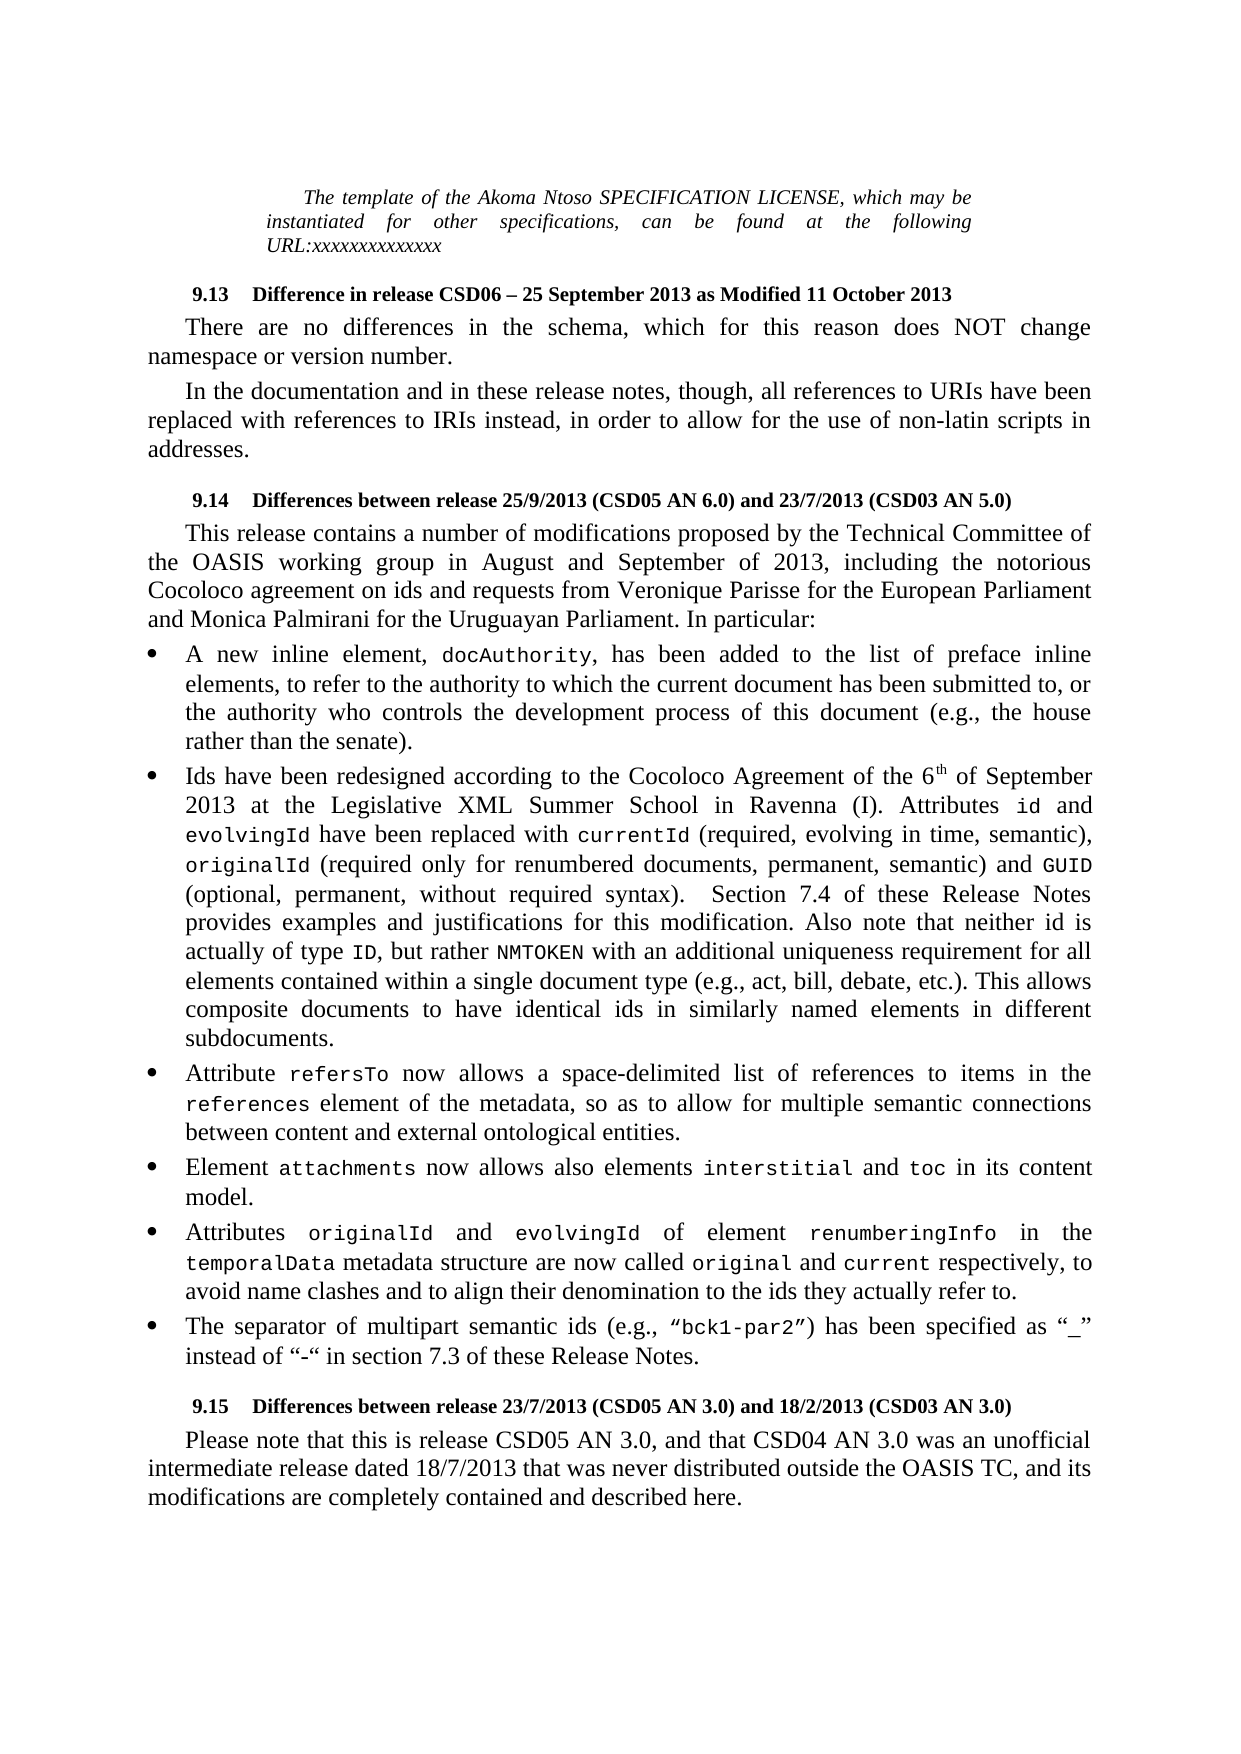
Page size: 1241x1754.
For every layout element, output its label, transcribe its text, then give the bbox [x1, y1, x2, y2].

text In the documentation and in these release notes, though, all references to URIs have been replaced with references to IRIs instead, in order to allow for the use of non-latin scripts in addresses. [148, 376, 1092, 462]
subtitle Differences between release 23/7/2013 (CSD05 AN 3.0) and 18/2/2013 (CSD03 AN 3.0) [192, 1394, 1092, 1418]
list Attribute refersTo now allows a space-delimited list of references to items in the references element of the metadata, so as to allow for multiple semantic connections between content and external ontological entities. [148, 1058, 1092, 1146]
list Attributes originalId and evolvingId of element renumberingInfo in the temporalData metadata structure are now called original and current respectively, to avoid name clashes and to align their denomination to the ids they actually refer to. [148, 1217, 1092, 1305]
list Element attachments now allows also elements interstitial and toc in its content model. [148, 1152, 1092, 1211]
subtitle Differences between release 25/9/2013 (CSD05 AN 6.0) and 23/7/2013 (CSD03 AN 5.0) [192, 487, 1092, 512]
subtitle Difference in release CSD06 – 25 September 2013 as Modified 11 October 2013 [192, 282, 1092, 306]
list Ids have been redesigned according to the Cocoloco Agreement of the 6th of September 2013 at the Legislative XML Summer School in Ravenna (I). Attributes id and evolvingId have been replaced with currentId (required, evolving in time, semantic), originalId (required only for renumbered documents, permanent, semantic) and GUID (optional, permanent, without required syntax). Section 7.4 of these Release Notes provides examples and justifications for this modification. Also note that neither id is actually of type ID, but rather NMTOKEN with an additional uniqueness requirement for all elements contained within a single document type (e.g., act, bill, debate, etc.). This allows composite documents to have identical ids in similarly named elements in different subdocuments. [148, 761, 1092, 1052]
list The separator of multipart semantic ids (e.g., “bck1-par2”) has been specified as “_” instead of “-“ in section 7.3 of these Release Notes. [148, 1311, 1092, 1369]
text This release contains a number of modifications proposed by the Technical Committee of the OASIS working group in August and September of 2013, including the notorious Cocoloco agreement on ids and requests from Veronique Parisse for the European Parliament and Monica Palmirani for the Uruguayan Parliament. In particular: [148, 518, 1092, 633]
list A new inline element, docAuthority, has been added to the list of preface inline elements, to refer to the authority to which the current document has been submitted to, or the authority who controls the development process of this document (e.g., the house rather than the senate). [148, 639, 1092, 755]
text Please note that this is release CSD05 AN 3.0, and that CSD04 AN 3.0 was an unofficial intermediate release dated 18/7/2013 that was never distributed outside the OASIS TC, and its modifications are completely contained and described here. [148, 1425, 1092, 1511]
text There are no differences in the schema, which for this reason does NOT change namespace or version number. [148, 312, 1092, 370]
text The template of the Akoma Ntoso SPECIFICATION LICENSE, which may be instantiated for other specifications, can be found at the following URL:xxxxxxxxxxxxxx [266, 185, 974, 257]
